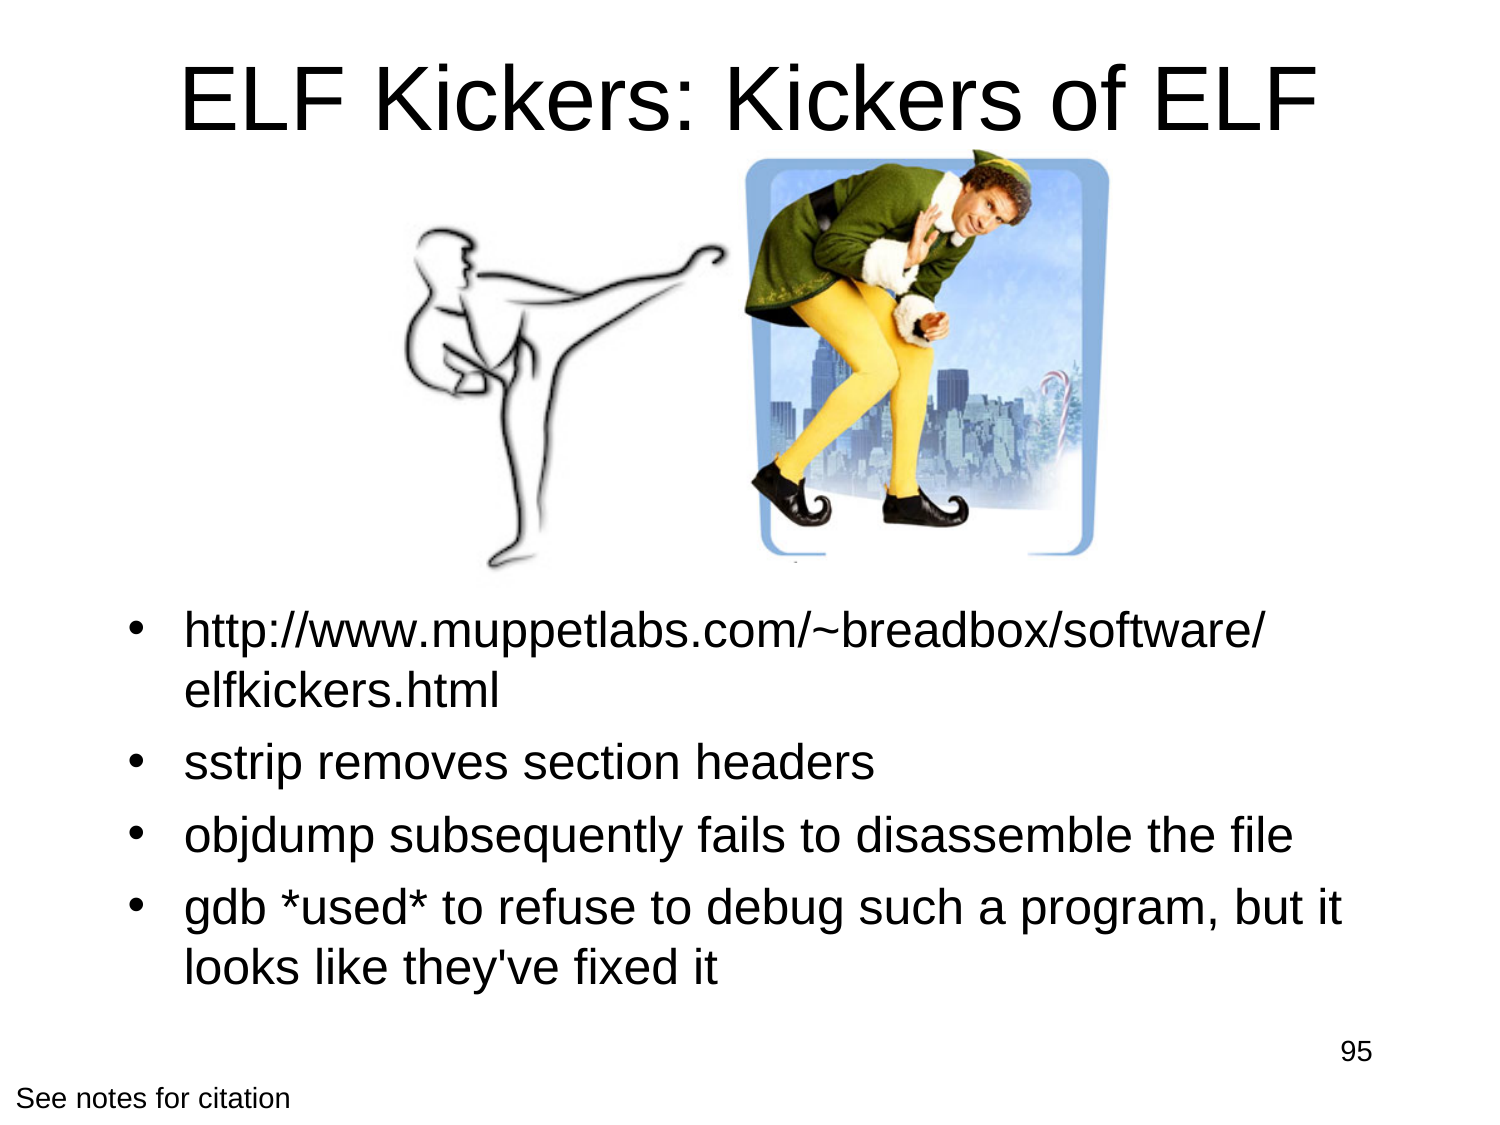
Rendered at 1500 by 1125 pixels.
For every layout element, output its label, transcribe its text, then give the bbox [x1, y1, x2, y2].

text_box See notes for citation [0, 1072, 307, 1123]
text_box [1074, 1025, 1388, 1101]
list http://www.muppetlabs.com/~breadbox/software/elfkickers.html sstrip removes section headers objdump subsequently fails to disassemble the file gdb *used* to refuse to debug such a program, but it looks like they've fixed it [112, 299, 1388, 1063]
title ELF Kickers: Kickers of ELF [0, 0, 1500, 188]
picture [387, 149, 1113, 588]
